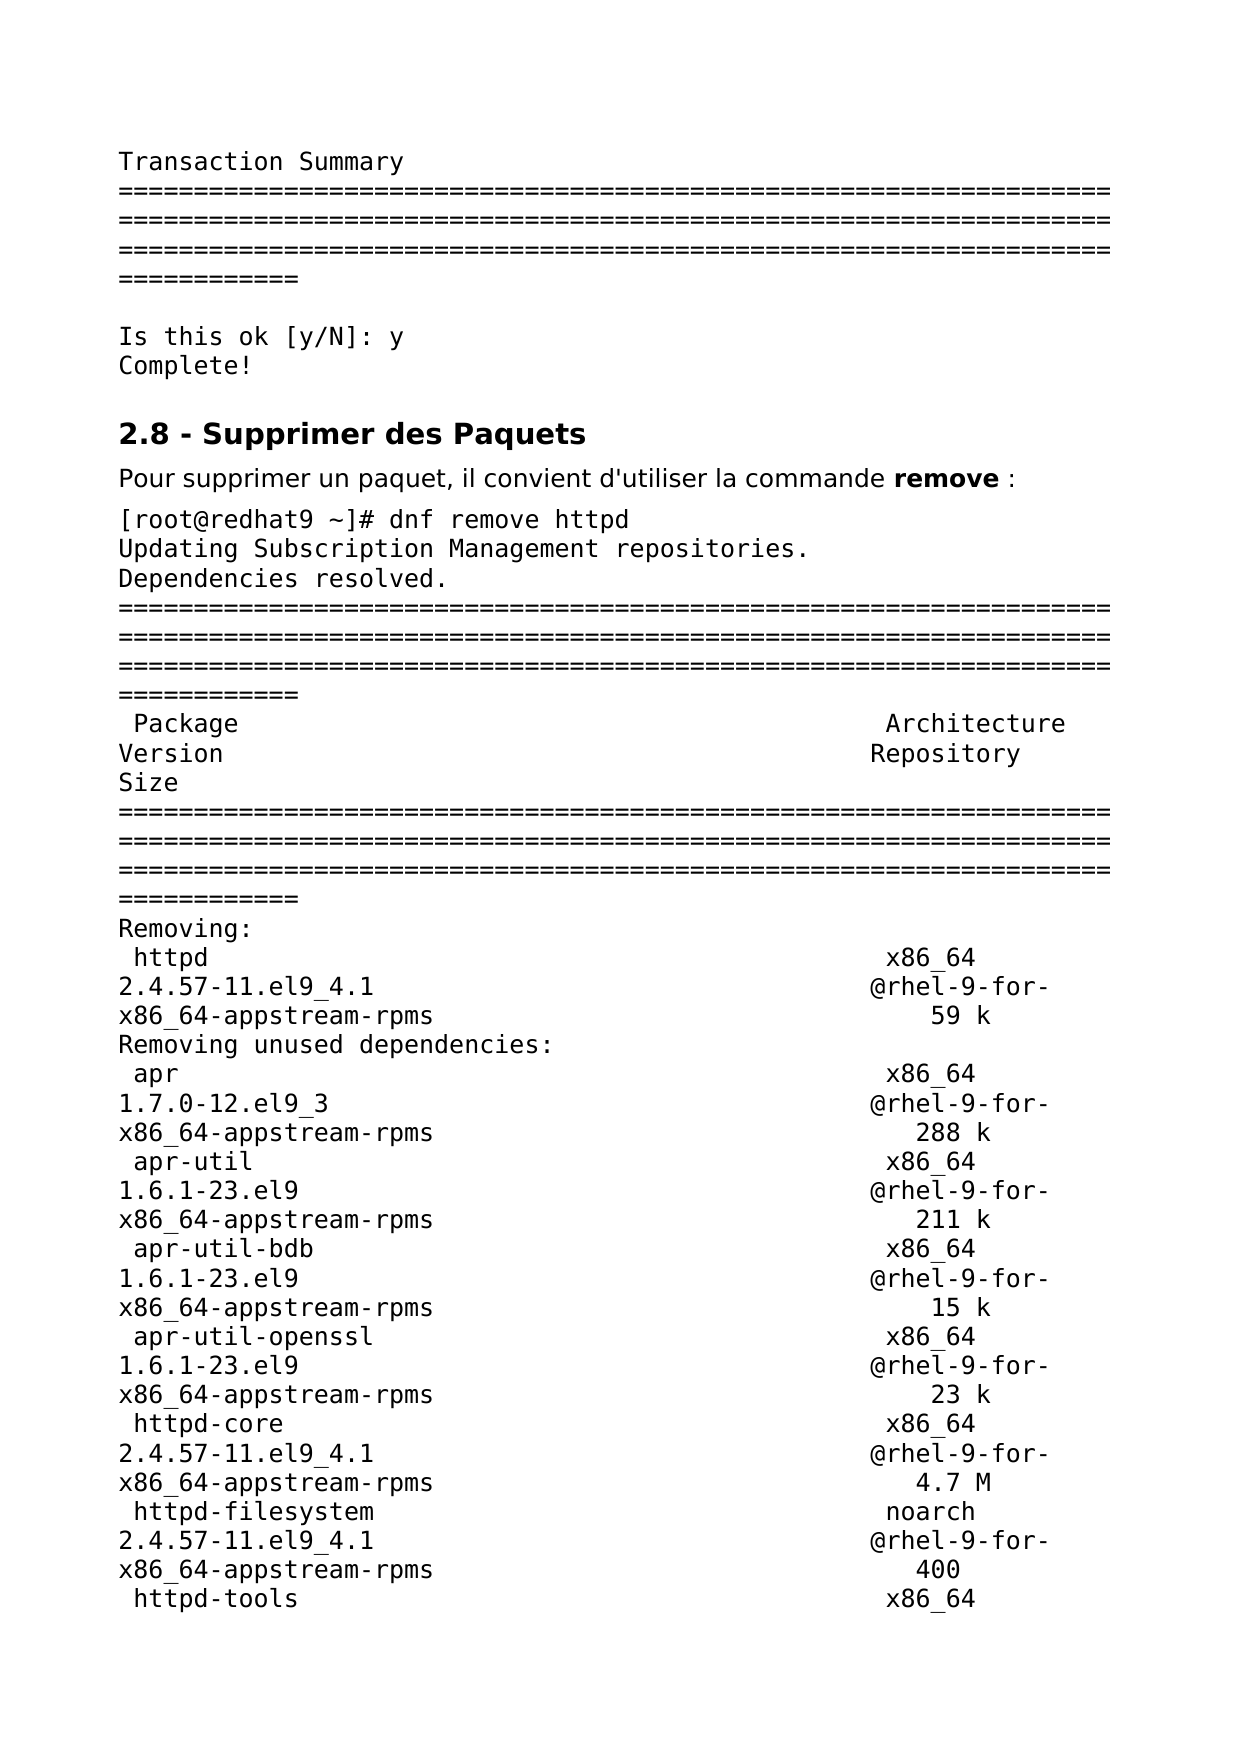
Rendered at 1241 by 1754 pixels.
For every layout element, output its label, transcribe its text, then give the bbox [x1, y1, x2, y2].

text Transaction Summary ================================================================================================================================================================================================================== Is this ok [y/N]: y Complete! [118, 118, 1122, 381]
subtitle 2.8 - Supprimer des Paquets [118, 417, 1122, 451]
text [root@redhat9 ~]# dnf remove httpd Updating Subscription Management repositories. Dependencies resolved. ================================================================================================================================================================================================================== Package Architecture Version Repository Size ================================================================================================================================================================================================================== Removing: httpd x86_64 2.4.57-11.el9_4.1 @rhel-9-for-x86_64-appstream-rpms 59 k Removing unused dependencies: apr x86_64 1.7.0-12.el9_3 @rhel-9-for-x86_64-appstream-rpms 288 k apr-util x86_64 1.6.1-23.el9 @rhel-9-for-x86_64-appstream-rpms 211 k apr-util-bdb x86_64 1.6.1-23.el9 @rhel-9-for-x86_64-appstream-rpms 15 k apr-util-openssl x86_64 1.6.1-23.el9 @rhel-9-for-x86_64-appstream-rpms 23 k httpd-core x86_64 2.4.57-11.el9_4.1 @rhel-9-for-x86_64-appstream-rpms 4.7 M httpd-filesystem noarch 2.4.57-11.el9_4.1 @rhel-9-for-x86_64-appstream-rpms 400 httpd-tools x86_64 [118, 506, 1122, 1614]
text Pour supprimer un paquet, il convient d'utiliser la commande remove : [118, 464, 1122, 493]
